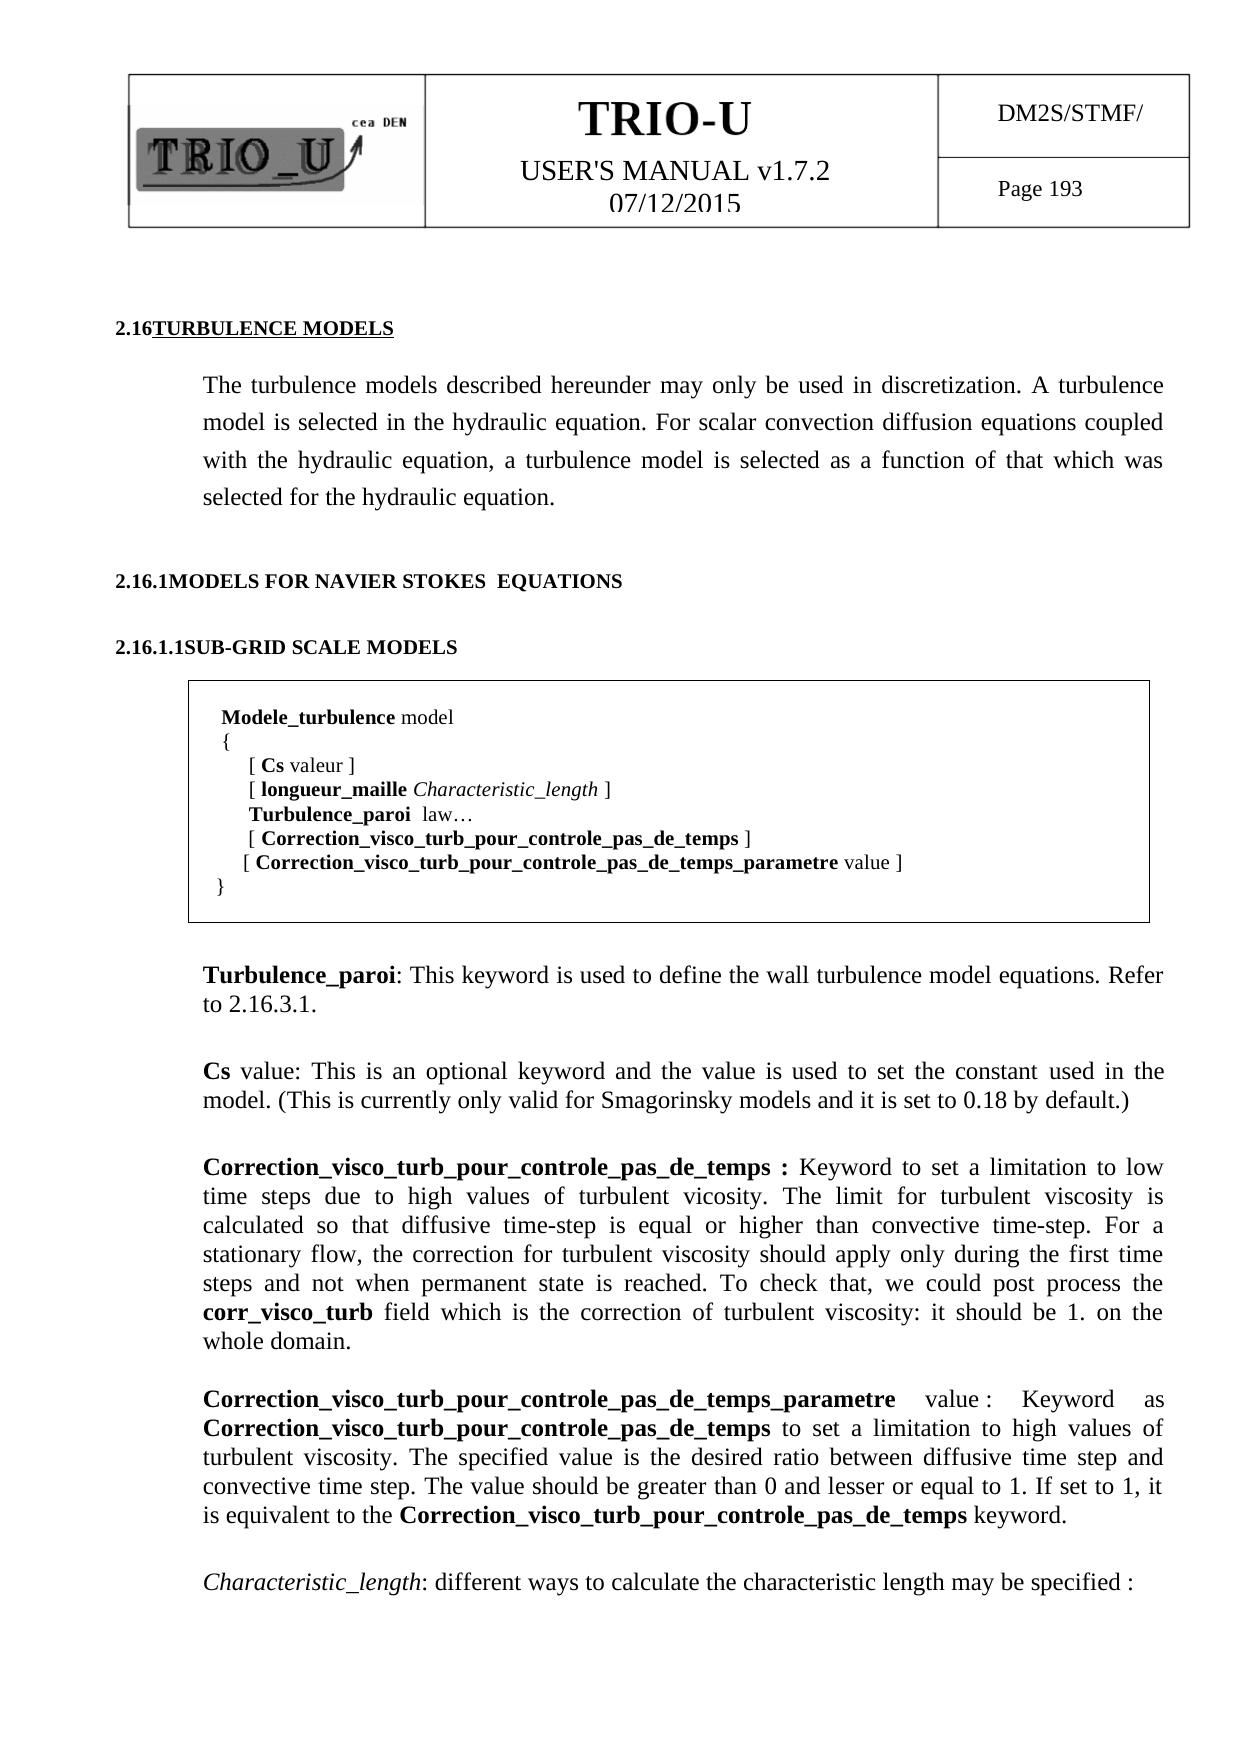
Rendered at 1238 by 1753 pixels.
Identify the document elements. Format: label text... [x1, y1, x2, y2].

text Correction_visco_turb_pour_controle_pas_de_temps : Keyword to set a limitation to low time steps due to high values of turbulent vicosity. The limit for turbulent viscosity is calculated so that diffusive time-step is equal or higher than convective time-step. For a stationary flow, the correction for turbulent viscosity should apply only during the first time steps and not when permanent state is reached. To check that, we could post process the corr_visco_turb field which is the correction of turbulent viscosity: it should be 1. on the whole domain. [203, 1151, 1164, 1355]
text Cs value: This is an optional keyword and the value is used to set the constant used in the model. (This is currently only valid for Smagorinsky models and it is set to 0.18 by default.) [203, 1056, 1164, 1114]
text Correction_visco_turb_pour_controle_pas_de_temps_parametre value : Keyword as Correction_visco_turb_pour_controle_pas_de_temps to set a limitation to high values of turbulent viscosity. The specified value is the desired ratio between diffusive time step and convective time step. The value should be greater than 0 and lesser or equal to 1. If set to 1, it is equivalent to the Correction_visco_turb_pour_controle_pas_de_temps keyword. [203, 1384, 1164, 1529]
text Characteristic_length: different ways to calculate the characteristic length may be specified : [203, 1567, 1164, 1596]
subtitle SUB-GRID SCALE MODELS [115, 635, 1165, 659]
table_header Modele_turbulence model { [ Cs valeur ] [ longueur_maille Characteristic_length ] Turbulence_paroi law… [ Correction_visco_turb_pour_controle_pas_de_temps ] [ Correction_visco_turb_pour_controle_pas_de_temps_parametre value ] } [189, 681, 1149, 922]
text Turbulence_paroi: This keyword is used to define the wall turbulence model equations. Refer to 2.16.3.1. [203, 960, 1164, 1018]
subtitle MODELS FOR NAVIER STOKES EQUATIONS [115, 569, 1164, 593]
text The turbulence models described hereunder may only be used in discretization. A turbulence model is selected in the hydraulic equation. For scalar convection diffusion equations coupled with the hydraulic equation, a turbulence model is selected as a function of that which was selected for the hydraulic equation. [203, 361, 1165, 511]
subtitle TURBULENCE MODELS [115, 316, 1164, 340]
